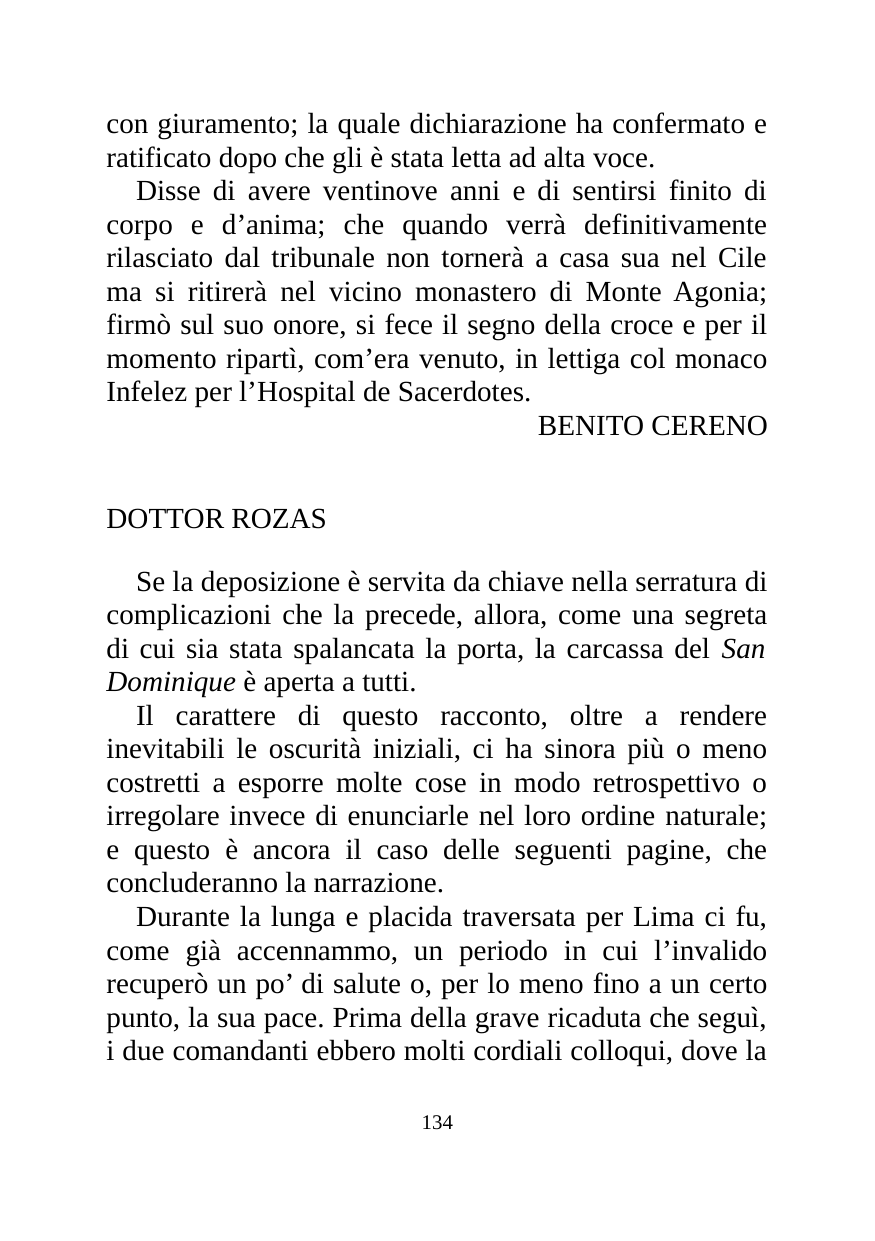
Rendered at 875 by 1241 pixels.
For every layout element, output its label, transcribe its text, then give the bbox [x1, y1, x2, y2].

text con giuramento; la quale dichiarazione ha confermato e ratificato dopo che gli è stata letta ad alta voce. [106, 106, 768, 173]
text Il carattere di questo racconto, oltre a rendere inevitabili le oscurità iniziali, ci ha sinora più o meno costretti a esporre molte cose in modo retrospettivo o irregolare invece di enunciarle nel loro ordine naturale; e questo è ancora il caso delle seguenti pagine, che concluderanno la narrazione. [106, 698, 768, 899]
text Disse di avere ventinove anni e di sentirsi finito di corpo e d’anima; che quando verrà definitivamente rilasciato dal tribunale non tornerà a casa sua nel Cile ma si ritirerà nel vicino monastero di Monte Agonia; firmò sul suo onore, si fece il segno della croce e per il momento ripartì, com’era venuto, in lettiga col monaco Infelez per l’Hospital de Sacerdotes. [106, 173, 768, 408]
text Durante la lunga e placida traversata per Lima ci fu, come già accennammo, un periodo in cui l’invalido recuperò un po’ di salute o, per lo meno fino a un certo punto, la sua pace. Prima della grave ricaduta che seguì, i due comandanti ebbero molti cordiali colloqui, dove la [106, 899, 768, 1067]
text DOTTOR ROZAS [106, 501, 768, 534]
text Se la deposizione è servita da chiave nella serratura di complicazioni che la precede, allora, come una segreta di cui sia stata spalancata la porta, la carcassa del San Dominique è aperta a tutti. [106, 564, 768, 698]
text BENITO CERENO [106, 408, 768, 442]
